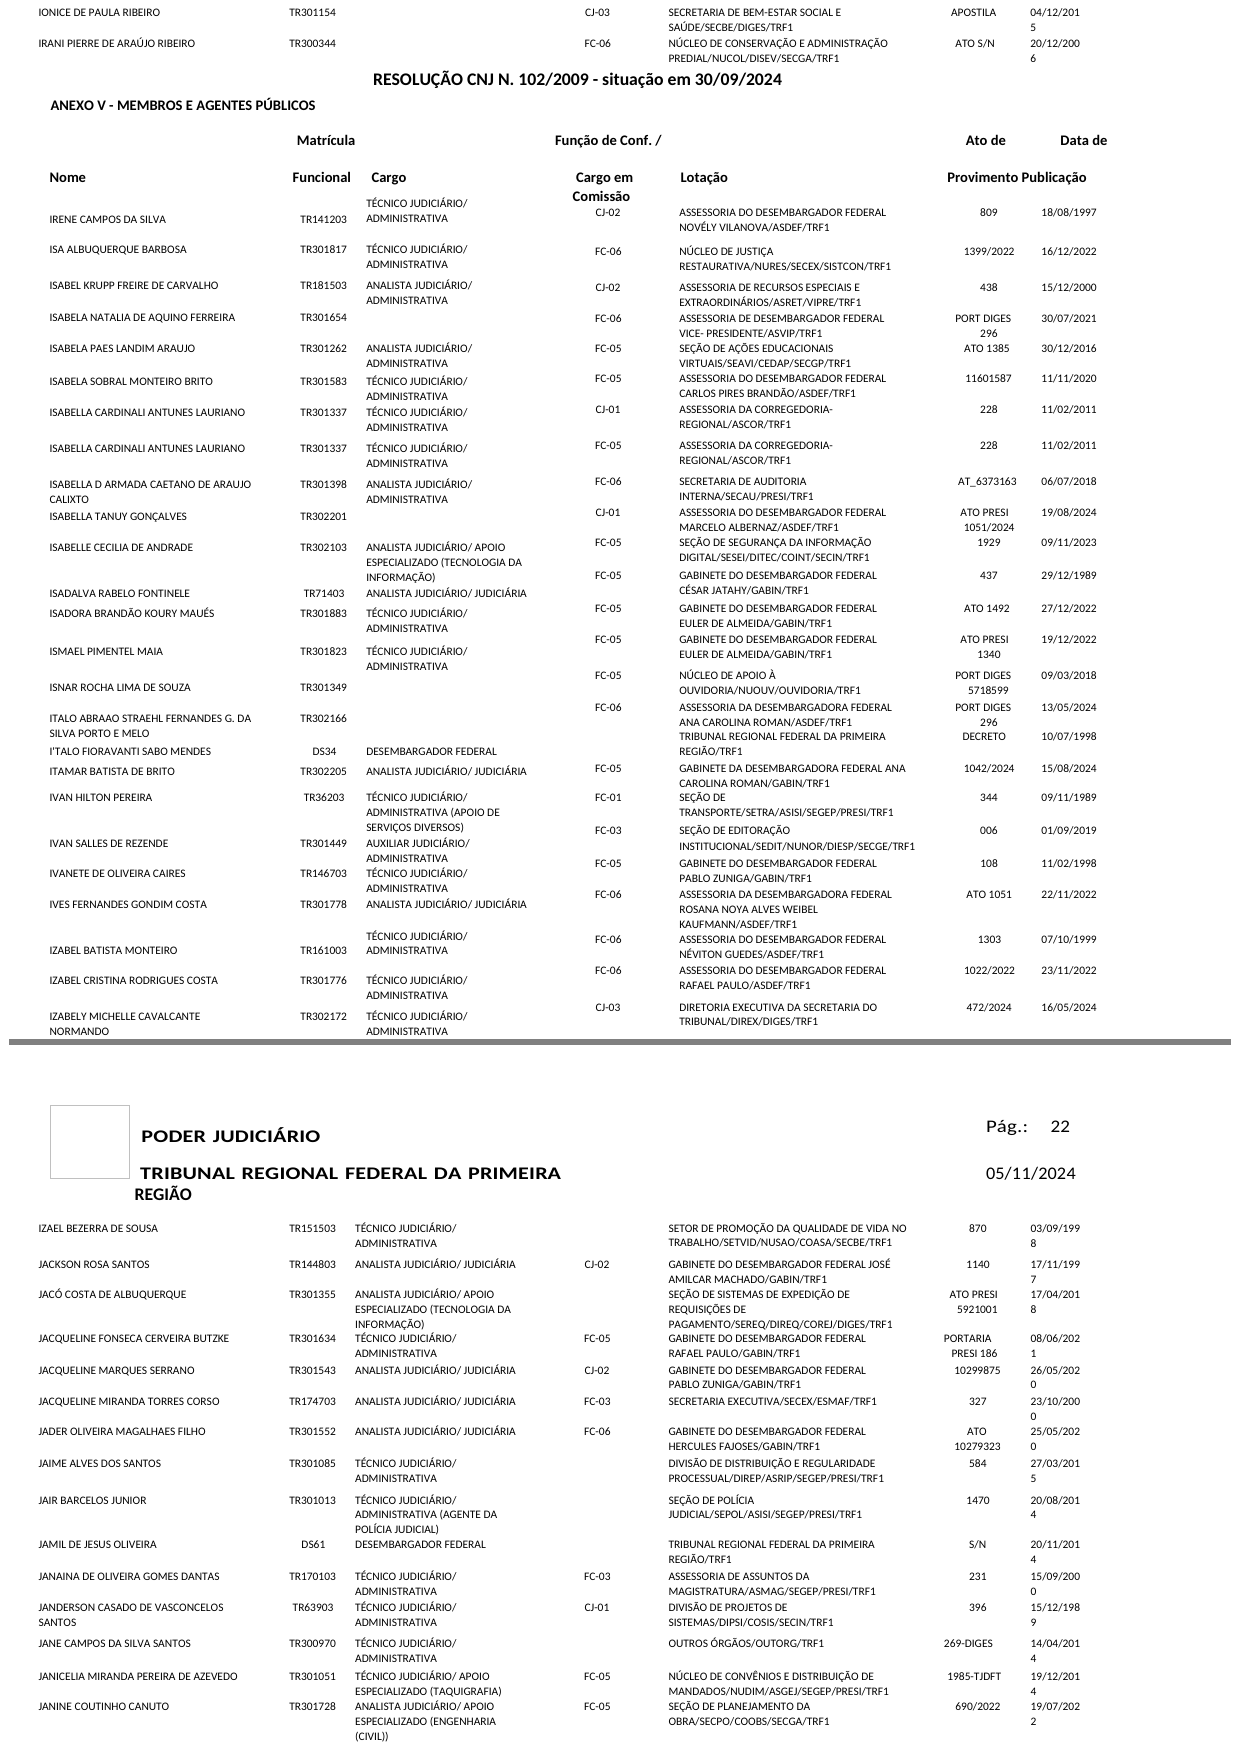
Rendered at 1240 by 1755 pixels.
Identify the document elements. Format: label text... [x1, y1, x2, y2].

table_cell JAIME ALVES DOS SANTOS [38, 1457, 289, 1493]
table_cell TÉCNICO JUDICIÁRIO/ ADMINISTRATIVA [355, 1569, 584, 1600]
table_cell SEÇÃO DE POLÍCIA JUDICIAL/SEPOL/ASISI/SEGEP/PRESI/TRF1 [668, 1493, 944, 1537]
table_cell IRANI PIERRE DE ARAÚJO RIBEIRO [38, 36, 289, 68]
table_cell 23/11/2022 [1041, 964, 1106, 1000]
table_cell 10299875 [944, 1363, 1030, 1394]
table_header Funcional [293, 168, 366, 196]
table_cell TR301154 [289, 5, 355, 36]
table_cell 26/05/2020 [1030, 1363, 1085, 1394]
table_cell TÉCNICO JUDICIÁRIO/ ADMINISTRATIVA [366, 406, 551, 442]
table_cell TÉCNICO JUDICIÁRIO/ ADMINISTRATIVA [366, 1009, 551, 1039]
table_cell 27/03/2015 [1030, 1457, 1085, 1493]
table_cell SEÇÃO DE AÇÕES EDUCACIONAIS VIRTUAIS/SEAVI/CEDAP/SECGP/TRF1 [679, 341, 947, 371]
table_cell ANALISTA JUDICIÁRIO/ JUDICIÁRIA [355, 1363, 584, 1394]
table_cell FC-05 [573, 633, 679, 669]
table_cell [366, 712, 551, 744]
table_cell TÉCNICO JUDICIÁRIO/ ADMINISTRATIVA [366, 442, 551, 478]
table_cell GABINETE DO DESEMBARGADOR FEDERAL RAFAEL PAULO/GABIN/TRF1 [668, 1332, 944, 1363]
table_cell GABINETE DO DESEMBARGADOR FEDERAL EULER DE ALMEIDA/GABIN/TRF1 [679, 633, 947, 669]
table_cell 17/04/2018 [1030, 1287, 1085, 1332]
table_cell TR146703 [293, 866, 366, 897]
table_cell NÚCLEO DE APOIO À OUVIDORIA/NUOUV/OUVIDORIA/TRF1 [679, 669, 947, 700]
table_cell JACQUELINE MARQUES SERRANO [38, 1363, 289, 1394]
table_cell JAIR BARCELOS JUNIOR [38, 1493, 289, 1537]
table_cell ATO 1385 [947, 341, 1041, 371]
table_cell 30/12/2016 [1041, 341, 1106, 371]
table_cell ASSESSORIA DA DESEMBARGADORA FEDERAL ATO 1051 ROSANA NOYA ALVES WEIBEL KAUFMANN/ASDEF/TRF1 [679, 888, 1041, 932]
table_cell ANALISTA JUDICIÁRIO/ JUDICIÁRIA [355, 1258, 584, 1287]
table_cell ATO 1492 [947, 601, 1041, 632]
table_cell ISABELA PAES LANDIM ARAUJO [49, 341, 292, 374]
table_header [49, 153, 561, 1039]
table_cell CJ-02 [573, 280, 679, 312]
table_cell 20/12/2006 [1030, 36, 1085, 68]
table_cell FC-05 [573, 857, 679, 888]
table_cell ISNAR ROCHA LIMA DE SOUZA [49, 680, 292, 712]
table_cell ANALISTA JUDICIÁRIO/ ADMINISTRATIVA [366, 341, 551, 374]
table_cell TÉCNICO JUDICIÁRIO/ ADMINISTRATIVA [366, 196, 551, 242]
table_cell GABINETE DO DESEMBARGADOR FEDERAL PABLO ZUNIGA/GABIN/TRF1 [668, 1363, 944, 1394]
table_cell 06/07/2018 [1041, 475, 1106, 506]
table_cell DESEMBARGADOR FEDERAL [355, 1538, 584, 1569]
table_cell 327 [944, 1394, 1030, 1424]
table_cell 20/08/2014 [1030, 1493, 1085, 1537]
table_header 870 [944, 1222, 1030, 1257]
table_cell TR170103 [289, 1569, 355, 1600]
table_cell JANDERSON CASADO DE VASCONCELOS SANTOS [38, 1600, 289, 1636]
table_cell ANALISTA JUDICIÁRIO/ APOIO ESPECIALIZADO (ENGENHARIA (CIVIL)) [355, 1699, 584, 1743]
table_header Lotação [679, 168, 947, 206]
table_cell 11/02/2011 [1041, 402, 1106, 438]
table_cell TR301817 [293, 243, 366, 279]
table_cell TÉCNICO JUDICIÁRIO/ ADMINISTRATIVA (APOIO DE SERVIÇOS DIVERSOS) [366, 791, 551, 837]
table_cell 11601587 [947, 371, 1041, 402]
table_cell TR301778 [293, 898, 366, 929]
table_cell ANALISTA JUDICIÁRIO/ JUDICIÁRIA [366, 764, 551, 791]
table_cell ASSESSORIA DO DESEMBARGADOR FEDERAL 1022/2022 RAFAEL PAULO/ASDEF/TRF1 [679, 964, 1041, 1000]
table_cell 07/10/1999 [1041, 933, 1106, 964]
table_cell 09/03/2018 [1041, 669, 1106, 700]
table_cell ISMAEL PIMENTEL MAIA [49, 644, 292, 680]
table_cell SEÇÃO DE EDITORAÇÃO [679, 824, 947, 839]
table_header Provimento Publicação [947, 168, 1106, 206]
table_cell ANALISTA JUDICIÁRIO/ APOIO ESPECIALIZADO (TECNOLOGIA DA INFORMAÇÃO) [355, 1287, 584, 1332]
table_cell FC-03 [573, 824, 679, 857]
table_cell APOSTILA [936, 5, 1030, 36]
table_cell PORT DIGES 296 [947, 312, 1041, 341]
table_cell ASSESSORIA DE RECURSOS ESPECIAIS E EXTRAORDINÁRIOS/ASRET/VIPRE/TRF1 [679, 280, 947, 312]
table_cell FC-05 [573, 438, 679, 474]
table_header 03/09/1998 [1030, 1222, 1085, 1257]
table_cell TR302201 [293, 509, 366, 541]
table_cell NÚCLEO DE CONVÊNIOS E DISTRIBUIÇÃO DE MANDADOS/NUDIM/ASGEJ/SEGEP/PRESI/TRF1 [668, 1669, 944, 1699]
table_cell NÚCLEO DE JUSTIÇA RESTAURATIVA/NURES/SECEX/SISTCON/TRF1 [679, 244, 947, 280]
table_cell TR301634 [289, 1332, 355, 1363]
table_cell 16/12/2022 [1041, 244, 1106, 280]
table_cell 17/11/1997 [1030, 1258, 1085, 1287]
table_cell TR302166 [293, 712, 366, 744]
table_cell TR71403 [293, 587, 366, 606]
table_cell TR301823 [293, 644, 366, 680]
table_cell DIVISÃO DE PROJETOS DE SISTEMAS/DIPSI/COSIS/SECIN/TRF1 [668, 1600, 944, 1636]
table_cell DIRETORIA EXECUTIVA DA SECRETARIA DO 472/2024 TRIBUNAL/DIREX/DIGES/TRF1 [679, 1000, 1041, 1029]
table_cell DS61 [289, 1538, 355, 1569]
table_header TR151503 [289, 1222, 355, 1257]
table_cell 19/07/2022 [1030, 1699, 1085, 1743]
table_cell 19/08/2024 [1041, 506, 1106, 535]
table_header Nome [49, 168, 292, 196]
table_cell INSTITUCIONAL/SEDIT/NUNOR/DIESP/SECGE/TRF1 [679, 840, 1041, 857]
table_cell 01/09/2019 [1041, 824, 1106, 857]
table_cell PORTARIA PRESI 186 [944, 1332, 1030, 1363]
table_cell FC-03 [584, 1394, 668, 1424]
table_cell 11/02/2011 [1041, 438, 1106, 474]
table_cell 1042/2024 [947, 761, 1041, 791]
table_cell IZABEL BATISTA MONTEIRO [49, 929, 292, 973]
table_cell FC-01 [573, 791, 679, 824]
table_cell FC-05 [573, 601, 679, 632]
table_cell 438 [947, 280, 1041, 312]
table_cell 006 [947, 824, 1041, 839]
table_cell PORT DIGES 296 [947, 700, 1041, 729]
table_cell TR301583 [293, 374, 366, 406]
table_cell 1399/2022 [947, 244, 1041, 280]
table_cell SECRETARIA DE AUDITORIA INTERNA/SECAU/PRESI/TRF1 [679, 475, 947, 506]
table_cell ISABELA NATALIA DE AQUINO FERREIRA [49, 310, 292, 341]
table_cell 09/11/1989 [1041, 791, 1106, 824]
table_cell ITAMAR BATISTA DE BRITO [49, 764, 292, 791]
table_cell TÉCNICO JUDICIÁRIO/ ADMINISTRATIVA [355, 1332, 584, 1363]
table_cell TR300970 [289, 1636, 355, 1669]
table_cell DS34 [293, 745, 366, 764]
table_cell 20/11/2014 [1030, 1538, 1085, 1569]
table_cell ISABELA SOBRAL MONTEIRO BRITO [49, 374, 292, 406]
table_cell 228 [947, 402, 1041, 438]
table_cell GABINETE DO DESEMBARGADOR FEDERAL HERCULES FAJOSES/GABIN/TRF1 [668, 1424, 944, 1457]
table_cell 14/04/2014 [1030, 1636, 1085, 1669]
table_cell TÉCNICO JUDICIÁRIO/ ADMINISTRATIVA (AGENTE DA POLÍCIA JUDICIAL) [355, 1493, 584, 1537]
table_cell ANALISTA JUDICIÁRIO/ JUDICIÁRIA [355, 1424, 584, 1457]
table_cell CJ-02 [584, 1258, 668, 1287]
table_cell CJ-01 [573, 402, 679, 438]
table_cell ASSESSORIA DA CORREGEDORIA- REGIONAL/ASCOR/TRF1 [679, 402, 947, 438]
table_cell ATO 10279323 [944, 1424, 1030, 1457]
table_cell TR300344 [289, 36, 355, 68]
table_cell TR301398 [293, 478, 366, 509]
table_cell 10/07/1998 [1041, 730, 1106, 761]
table_cell TÉCNICO JUDICIÁRIO/ ADMINISTRATIVA [366, 606, 551, 644]
table_cell 269-DIGES [944, 1636, 1030, 1669]
table_cell ATO PRESI 1340 [947, 633, 1041, 669]
table_cell ISABELLE CECILIA DE ANDRADE [49, 541, 292, 587]
table_cell 1470 [944, 1493, 1030, 1537]
table_cell FC-05 [584, 1669, 668, 1699]
table_cell JADER OLIVEIRA MAGALHAES FILHO [38, 1424, 289, 1457]
table_cell SEÇÃO DE TRANSPORTE/SETRA/ASISI/SEGEP/PRESI/TRF1 [679, 791, 947, 824]
table_cell FC-06 [573, 933, 679, 964]
table_cell TR174703 [289, 1394, 355, 1424]
table_cell FC-05 [573, 371, 679, 402]
table_cell 15/08/2024 [1041, 761, 1106, 791]
table_header [584, 1222, 668, 1257]
table_cell 19/12/2022 [1041, 633, 1106, 669]
table_cell TR141203 [293, 196, 366, 242]
table_header Cargo em Comissão [573, 168, 679, 206]
table_cell [355, 36, 584, 68]
table_cell TÉCNICO JUDICIÁRIO/ ADMINISTRATIVA [366, 866, 551, 897]
table_cell IVAN HILTON PEREIRA [49, 791, 292, 837]
table_cell 809 [947, 206, 1041, 244]
table_cell FC-05 [573, 669, 679, 700]
text REGIÃO [134, 1183, 1107, 1204]
table_cell FC-06 [573, 700, 679, 729]
table_cell [366, 509, 551, 541]
table_cell 1929 [947, 535, 1041, 568]
table_cell [584, 1287, 668, 1332]
table_cell 690/2022 [944, 1699, 1030, 1743]
table_cell [584, 1493, 668, 1537]
table_cell SEÇÃO DE PLANEJAMENTO DA OBRA/SECPO/COOBS/SECGA/TRF1 [668, 1699, 944, 1743]
table_cell TR301543 [289, 1363, 355, 1394]
table_cell FC-05 [584, 1699, 668, 1743]
table_cell 396 [944, 1600, 1030, 1636]
table_cell TRIBUNAL REGIONAL FEDERAL DA PRIMEIRA REGIÃO/TRF1 [679, 730, 947, 761]
table_cell ATO S/N [936, 36, 1030, 68]
table_cell S/N [944, 1538, 1030, 1569]
table_cell GABINETE DO DESEMBARGADOR FEDERAL EULER DE ALMEIDA/GABIN/TRF1 [679, 601, 947, 632]
table_cell 1985-TJDFT [944, 1669, 1030, 1699]
table_cell IRENE CAMPOS DA SILVA [49, 196, 292, 242]
table_cell IVES FERNANDES GONDIM COSTA [49, 898, 292, 929]
table_cell TÉCNICO JUDICIÁRIO/ ADMINISTRATIVA [366, 374, 551, 406]
table_cell 15/12/2000 [1041, 280, 1106, 312]
table_cell TÉCNICO JUDICIÁRIO/ ADMINISTRATIVA [366, 644, 551, 680]
table_cell TÉCNICO JUDICIÁRIO/ ADMINISTRATIVA [366, 929, 551, 973]
table_cell [366, 680, 551, 712]
table_cell OUTROS ÓRGÃOS/OUTORG/TRF1 [668, 1636, 944, 1669]
table_cell TR301262 [293, 341, 366, 374]
table_cell TÉCNICO JUDICIÁRIO/ ADMINISTRATIVA [355, 1600, 584, 1636]
table_cell TR63903 [289, 1600, 355, 1636]
table_cell TR302205 [293, 764, 366, 791]
subtitle RESOLUÇÃO CNJ N. 102/2009 - situação em 30/09/2024 [59, 68, 1095, 89]
table_cell JANINE COUTINHO CANUTO [38, 1699, 289, 1743]
table_cell SEÇÃO DE SISTEMAS DE EXPEDIÇÃO DE REQUISIÇÕES DE PAGAMENTO/SEREQ/DIREQ/COREJ/DIGES/TRF1 [668, 1287, 944, 1332]
table_cell TR301776 [293, 973, 366, 1009]
table_cell FC-03 [584, 1569, 668, 1600]
table_cell ITALO ABRAAO STRAEHL FERNANDES G. DA SILVA PORTO E MELO [49, 712, 292, 744]
table_cell TR301051 [289, 1669, 355, 1699]
table_cell ISADORA BRANDÃO KOURY MAUÉS [49, 606, 292, 644]
table_cell TÉCNICO JUDICIÁRIO/ ADMINISTRATIVA [366, 973, 551, 1009]
table_cell NÚCLEO DE CONSERVAÇÃO E ADMINISTRAÇÃO PREDIAL/NUCOL/DISEV/SECGA/TRF1 [668, 36, 936, 68]
table_cell ASSESSORIA DO DESEMBARGADOR FEDERAL CARLOS PIRES BRANDÃO/ASDEF/TRF1 [679, 371, 947, 402]
table_cell 19/12/2014 [1030, 1669, 1085, 1699]
table_cell 11/02/1998 [1041, 857, 1106, 888]
table_cell 09/11/2023 [1041, 535, 1106, 568]
table_cell 30/07/2021 [1041, 312, 1106, 341]
table_cell ISA ALBUQUERQUE BARBOSA [49, 243, 292, 279]
table_cell 228 [947, 438, 1041, 474]
table_cell TR302103 [293, 541, 366, 587]
table_cell IVAN SALLES DE REZENDE [49, 837, 292, 866]
table_cell TR36203 [293, 791, 366, 837]
table_cell ANALISTA JUDICIÁRIO/ APOIO ESPECIALIZADO (TECNOLOGIA DA INFORMAÇÃO) [366, 541, 551, 587]
table_cell TR144803 [289, 1258, 355, 1287]
table_cell ISABEL KRUPP FREIRE DE CARVALHO [49, 279, 292, 310]
table_cell TÉCNICO JUDICIÁRIO/ ADMINISTRATIVA [355, 1636, 584, 1669]
table_cell IONICE DE PAULA RIBEIRO [38, 5, 289, 36]
table_cell 231 [944, 1569, 1030, 1600]
table_cell 18/08/1997 [1041, 206, 1106, 244]
table_cell [584, 1636, 668, 1669]
table_cell CJ-01 [584, 1600, 668, 1636]
table_cell TÉCNICO JUDICIÁRIO/ APOIO ESPECIALIZADO (TAQUIGRAFIA) [355, 1669, 584, 1699]
table_cell TR301013 [289, 1493, 355, 1537]
table_cell TR181503 [293, 279, 366, 310]
table_cell FC-06 [573, 475, 679, 506]
table_cell ASSESSORIA DO DESEMBARGADOR FEDERAL NOVÉLY VILANOVA/ASDEF/TRF1 [679, 206, 947, 244]
table_cell CJ-03 [584, 5, 668, 36]
table_cell IZABELY MICHELLE CAVALCANTE NORMANDO [49, 1009, 292, 1039]
table_cell ANALISTA JUDICIÁRIO/ ADMINISTRATIVA [366, 478, 551, 509]
table_cell IVANETE DE OLIVEIRA CAIRES [49, 866, 292, 897]
table_cell CJ-01 [573, 506, 679, 535]
table_cell [366, 310, 551, 341]
table_cell SECRETARIA DE BEM-ESTAR SOCIAL E SAÚDE/SECBE/DIGES/TRF1 [668, 5, 936, 36]
table_cell ASSESSORIA DE ASSUNTOS DA MAGISTRATURA/ASMAG/SEGEP/PRESI/TRF1 [668, 1569, 944, 1600]
table_cell [355, 5, 584, 36]
table_cell ASSESSORIA DO DESEMBARGADOR FEDERAL 1303 NÉVITON GUEDES/ASDEF/TRF1 [679, 933, 1041, 964]
table_cell ISADALVA RABELO FONTINELE [49, 587, 292, 606]
table_header Cargo [366, 168, 551, 196]
table_cell [573, 730, 679, 761]
table_cell 344 [947, 791, 1041, 824]
table_cell AUXILIAR JUDICIÁRIO/ ADMINISTRATIVA [366, 837, 551, 866]
table_cell JANICELIA MIRANDA PEREIRA DE AZEVEDO [38, 1669, 289, 1699]
table_cell TR301337 [293, 406, 366, 442]
table_header SETOR DE PROMOÇÃO DA QUALIDADE DE VIDA NO TRABALHO/SETVID/NUSAO/COASA/SECBE/TRF1 [668, 1222, 944, 1257]
table_cell [584, 1457, 668, 1493]
table_cell FC-05 [584, 1332, 668, 1363]
table_cell 16/05/2024 [1041, 1000, 1106, 1029]
table_cell ANALISTA JUDICIÁRIO/ JUDICIÁRIA [366, 898, 551, 929]
table_cell IZABEL CRISTINA RODRIGUES COSTA [49, 973, 292, 1009]
table_cell ATO PRESI 5921001 [944, 1287, 1030, 1332]
table_cell TR301085 [289, 1457, 355, 1493]
table_cell 15/12/1989 [1030, 1600, 1085, 1636]
table_cell CJ-02 [584, 1363, 668, 1394]
table_cell 27/12/2022 [1041, 601, 1106, 632]
table_cell FC-05 [573, 341, 679, 371]
table_cell 29/12/1989 [1041, 568, 1106, 601]
table_cell JACQUELINE FONSECA CERVEIRA BUTZKE [38, 1332, 289, 1363]
table_cell TR301337 [293, 442, 366, 478]
table_cell FC-06 [584, 36, 668, 68]
table_header IZAEL BEZERRA DE SOUSA [38, 1222, 289, 1257]
table_cell DIVISÃO DE DISTRIBUIÇÃO E REGULARIDADE PROCESSUAL/DIREP/ASRIP/SEGEP/PRESI/TRF1 [668, 1457, 944, 1493]
table_cell 11/11/2020 [1041, 371, 1106, 402]
table_cell TR301552 [289, 1424, 355, 1457]
table_cell FC-05 [573, 568, 679, 601]
table_cell 15/09/2000 [1030, 1569, 1085, 1600]
table_cell JACKSON ROSA SANTOS [38, 1258, 289, 1287]
table_cell ISABELLA CARDINALI ANTUNES LAURIANO [49, 442, 292, 478]
table_cell FC-06 [573, 244, 679, 280]
table_cell ASSESSORIA DA CORREGEDORIA- REGIONAL/ASCOR/TRF1 [679, 438, 947, 474]
table_cell JACQUELINE MIRANDA TORRES CORSO [38, 1394, 289, 1424]
table_cell JACÓ COSTA DE ALBUQUERQUE [38, 1287, 289, 1332]
table_cell I'TALO FIORAVANTI SABO MENDES [49, 745, 292, 764]
table_cell FC-05 [573, 535, 679, 568]
text Matrícula Função de Conf. / Ato de Data de [38, 123, 1107, 151]
table_cell CJ-02 [573, 206, 679, 244]
table_cell FC-06 [584, 1424, 668, 1457]
subtitle ANEXO V - MEMBROS E AGENTES PÚBLICOS [50, 96, 1107, 114]
table_cell SEÇÃO DE SEGURANÇA DA INFORMAÇÃO DIGITAL/SESEI/DITEC/COINT/SECIN/TRF1 [679, 535, 947, 568]
table_cell TR301883 [293, 606, 366, 644]
table_cell DECRETO [947, 730, 1041, 761]
table_cell 22/11/2022 [1041, 888, 1106, 932]
table_cell TRIBUNAL REGIONAL FEDERAL DA PRIMEIRA REGIÃO/TRF1 [668, 1538, 944, 1569]
table_cell GABINETE DA DESEMBARGADORA FEDERAL ANA CAROLINA ROMAN/GABIN/TRF1 [679, 761, 947, 791]
table_cell ISABELLA CARDINALI ANTUNES LAURIANO [49, 406, 292, 442]
table_cell AT_6373163 [947, 475, 1041, 506]
table_cell 437 [947, 568, 1041, 601]
table_header [561, 153, 1106, 1039]
table_cell FC-05 [573, 761, 679, 791]
table_cell ANALISTA JUDICIÁRIO/ JUDICIÁRIA [355, 1394, 584, 1424]
table_cell 23/10/2000 [1030, 1394, 1085, 1424]
table_cell 04/12/2015 [1030, 5, 1085, 36]
table_cell JANAINA DE OLIVEIRA GOMES DANTAS [38, 1569, 289, 1600]
table_cell SECRETARIA EXECUTIVA/SECEX/ESMAF/TRF1 [668, 1394, 944, 1424]
table_cell ASSESSORIA DA DESEMBARGADORA FEDERAL ANA CAROLINA ROMAN/ASDEF/TRF1 [679, 700, 947, 729]
table_cell ANALISTA JUDICIÁRIO/ JUDICIÁRIA [366, 587, 551, 606]
table_cell TR301355 [289, 1287, 355, 1332]
table_cell 25/05/2020 [1030, 1424, 1085, 1457]
table_cell ASSESSORIA DE DESEMBARGADOR FEDERAL VICE- PRESIDENTE/ASVIP/TRF1 [679, 312, 947, 341]
table_cell 584 [944, 1457, 1030, 1493]
table_cell TR301728 [289, 1699, 355, 1743]
table_cell ATO PRESI 1051/2024 [947, 506, 1041, 535]
table_cell DESEMBARGADOR FEDERAL [366, 745, 551, 764]
table_cell TR302172 [293, 1009, 366, 1039]
table_cell TÉCNICO JUDICIÁRIO/ ADMINISTRATIVA [355, 1457, 584, 1493]
table_cell GABINETE DO DESEMBARGADOR FEDERAL 108 PABLO ZUNIGA/GABIN/TRF1 [679, 857, 1041, 888]
table_cell ANALISTA JUDICIÁRIO/ ADMINISTRATIVA [366, 279, 551, 310]
table_cell FC-06 [573, 964, 679, 1000]
table_cell 08/06/2021 [1030, 1332, 1085, 1363]
table_cell JANE CAMPOS DA SILVA SANTOS [38, 1636, 289, 1669]
table_cell PORT DIGES 5718599 [947, 669, 1041, 700]
table_cell ISABELLA TANUY GONÇALVES [49, 509, 292, 541]
table_cell ASSESSORIA DO DESEMBARGADOR FEDERAL MARCELO ALBERNAZ/ASDEF/TRF1 [679, 506, 947, 535]
table_cell TR161003 [293, 929, 366, 973]
table_cell ISABELLA D ARMADA CAETANO DE ARAUJO CALIXTO [49, 478, 292, 509]
table_cell FC-06 [573, 312, 679, 341]
table_cell TÉCNICO JUDICIÁRIO/ ADMINISTRATIVA [366, 243, 551, 279]
table_header TÉCNICO JUDICIÁRIO/ ADMINISTRATIVA [355, 1222, 584, 1257]
table_cell GABINETE DO DESEMBARGADOR FEDERAL JOSÉ AMILCAR MACHADO/GABIN/TRF1 [668, 1258, 944, 1287]
table_cell TR301349 [293, 680, 366, 712]
table_cell CJ-03 [573, 1000, 679, 1029]
table_cell TR301449 [293, 837, 366, 866]
table_cell GABINETE DO DESEMBARGADOR FEDERAL CÉSAR JATAHY/GABIN/TRF1 [679, 568, 947, 601]
table_cell [584, 1538, 668, 1569]
table_cell TR301654 [293, 310, 366, 341]
table_cell 13/05/2024 [1041, 700, 1106, 729]
table_cell FC-06 [573, 888, 679, 932]
table_cell 1140 [944, 1258, 1030, 1287]
table_cell JAMIL DE JESUS OLIVEIRA [38, 1538, 289, 1569]
